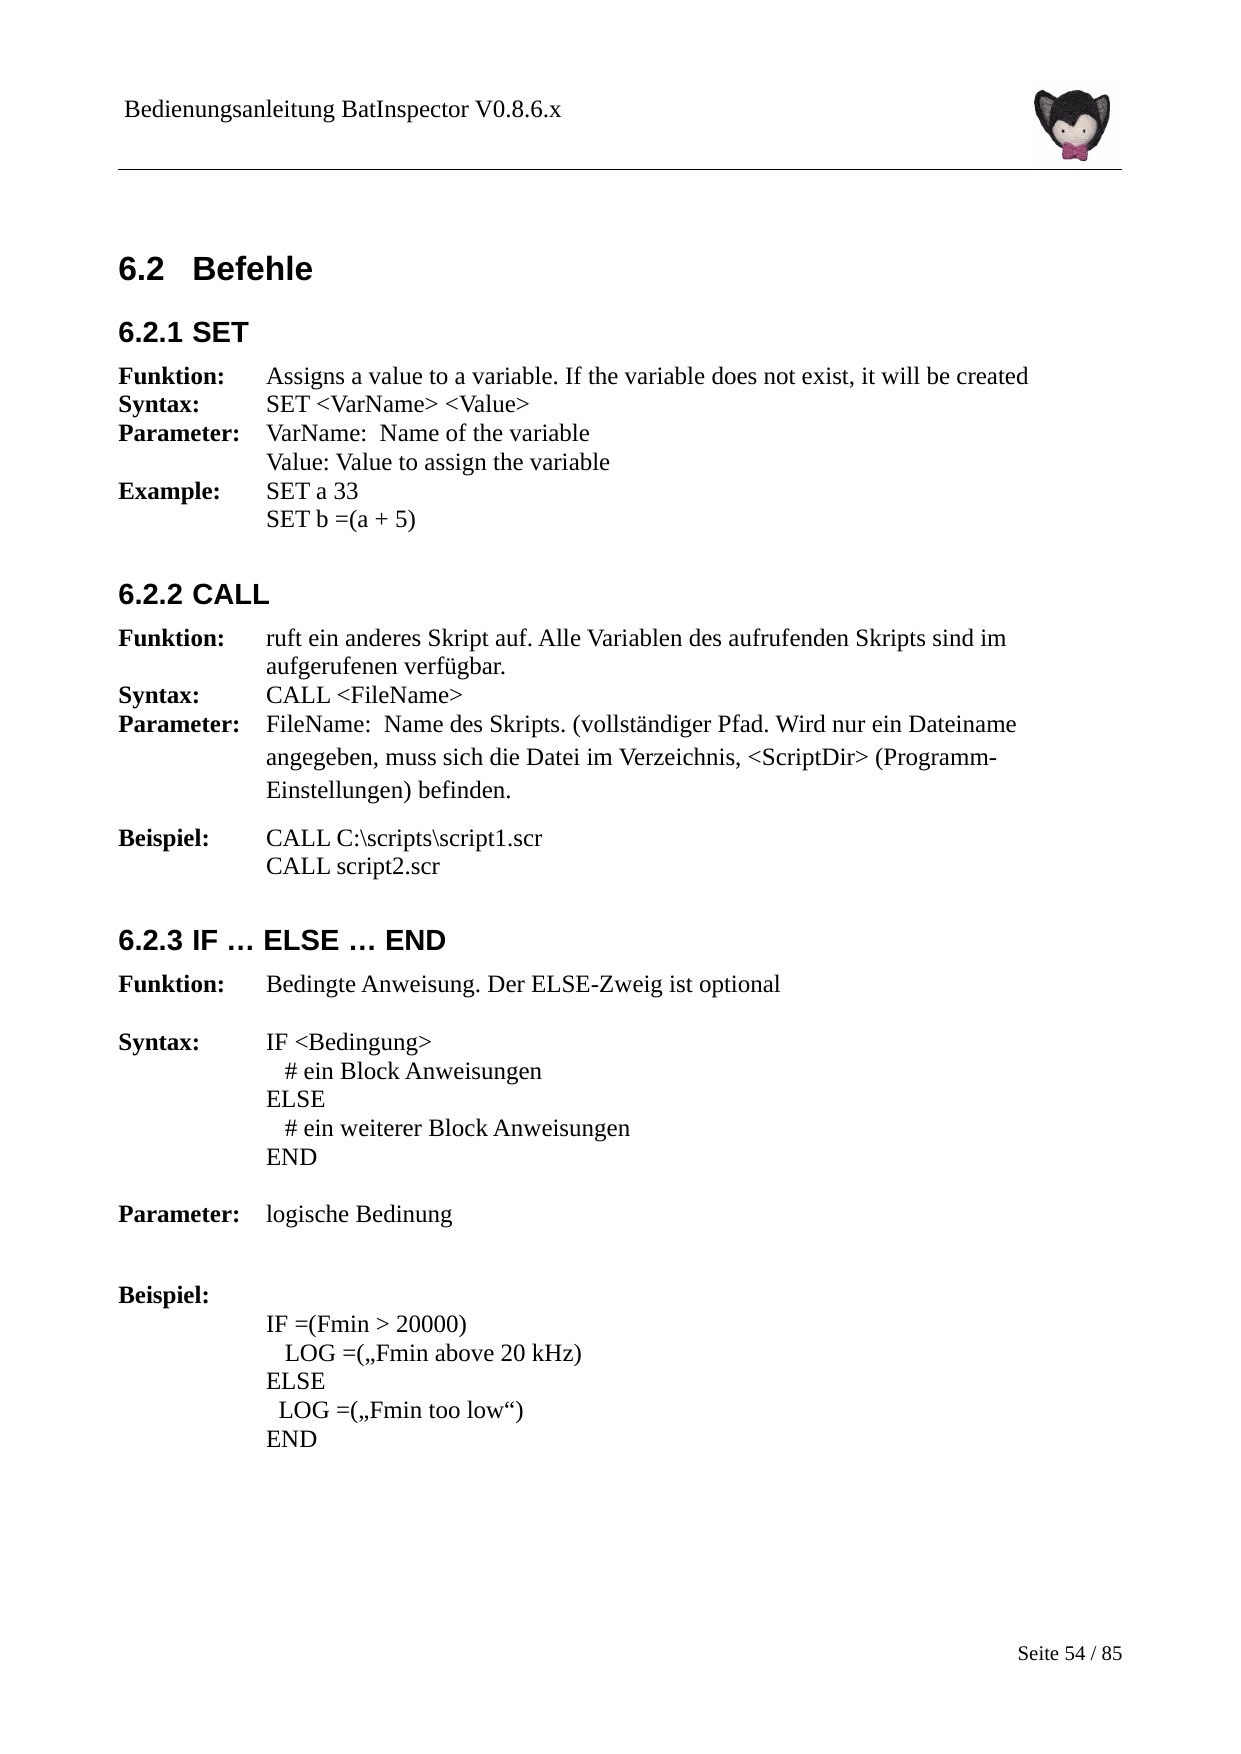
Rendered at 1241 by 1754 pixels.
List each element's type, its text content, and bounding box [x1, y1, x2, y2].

text Example: SET a 33 SET b =(a + 5) [118, 476, 1122, 533]
text Syntax: IF <Bedingung> [118, 1027, 1122, 1056]
text Parameter: logische Bedinung [118, 1199, 1122, 1261]
text Syntax: SET <VarName> <Value> [118, 389, 1122, 418]
text Beispiel: IF =(Fmin > 20000) LOG =(„Fmin above 20 kHz) [118, 1280, 1122, 1366]
text ELSE # ein weiterer Block Anweisungen [118, 1084, 1122, 1142]
subtitle IF … ELSE … END [118, 923, 1122, 957]
text Parameter: FileName: Name des Skripts. (vollständiger Pfad. Wird nur ein Dateiname angegeben, muss sich die Datei im Verzeichnis, <ScriptDir> (Programm-Einstellungen) befinden. [118, 709, 1122, 804]
subtitle SET [118, 315, 1122, 348]
text LOG =(„Fmin too low“) [118, 1395, 1122, 1424]
subtitle CALL [118, 577, 1122, 610]
text Syntax: CALL <FileName> [118, 680, 1122, 709]
text Funktion: Assigns a value to a variable. If the variable does not exist, it will be created [118, 361, 1122, 389]
text ELSE [118, 1366, 1122, 1395]
text END [118, 1142, 1122, 1171]
picture [1030, 80, 1119, 169]
text END [118, 1424, 1122, 1453]
subtitle Befehle [118, 249, 1122, 288]
text Funktion: Bedingte Anweisung. Der ELSE-Zweig ist optional [118, 969, 1122, 998]
text Beispiel: CALL C:\scripts\script1.scr CALL script2.scr [118, 823, 1122, 909]
text # ein Block Anweisungen [118, 1056, 1122, 1084]
text Funktion: ruft ein anderes Skript auf. Alle Variablen des aufrufenden Skripts sind im aufgerufenen verfügbar. [118, 623, 1122, 680]
text Parameter: VarName: Name of the variable Value: Value to assign the variable [118, 418, 1122, 476]
